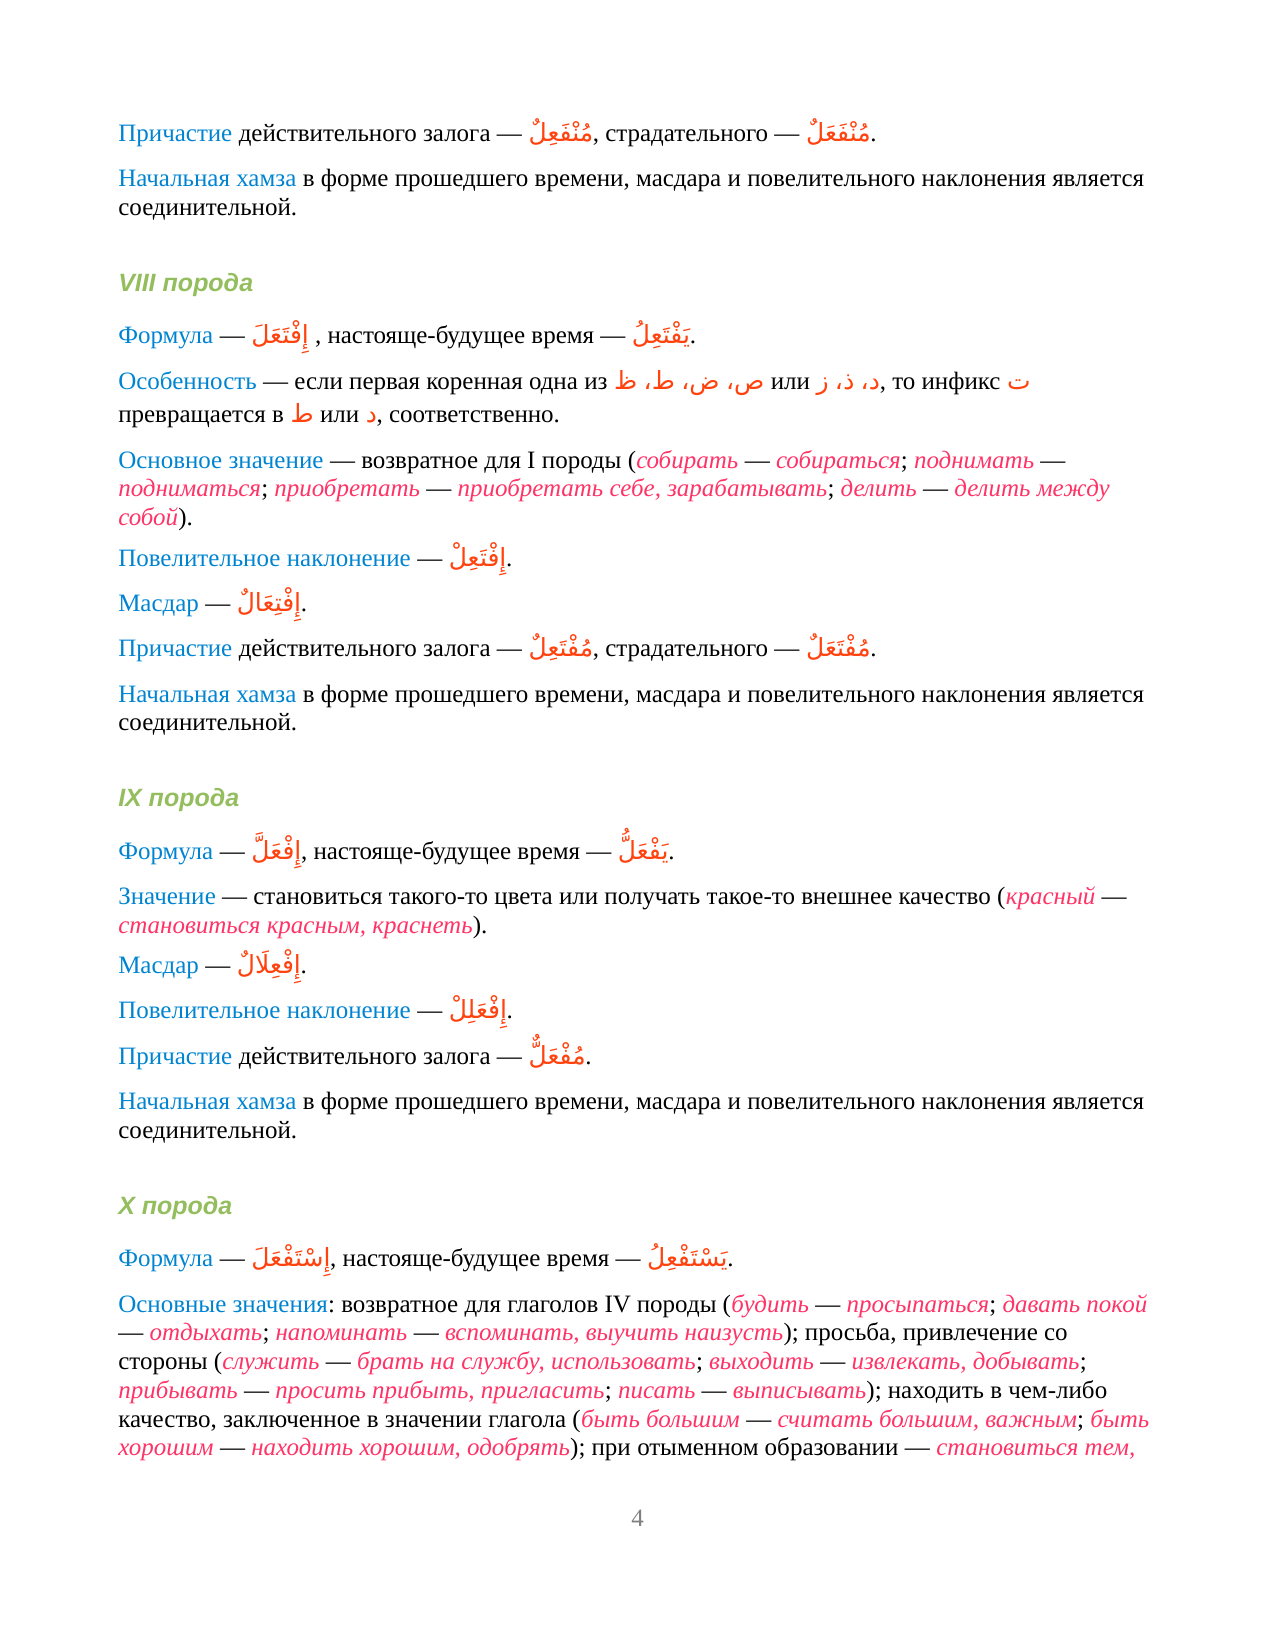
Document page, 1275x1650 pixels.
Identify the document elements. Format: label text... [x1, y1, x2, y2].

subtitle IX порода [118, 783, 1157, 812]
text Начальная хамза в форме прошедшего времени, масдара и повелительного наклонения является соединительной. [118, 163, 1157, 221]
text Формула — إِفْتَعَلَ , настояще-будущее время — يَفْتَعِلُ. [118, 321, 1157, 354]
text Начальная хамза в форме прошедшего времени, масдара и повелительного наклонения является соединительной. [118, 1086, 1157, 1144]
text Формула — إِسْتَفْعَلَ, настояще-будущее время — يَسْتَفْعِلُ. [118, 1243, 1157, 1277]
text Масдар — إِفْتِعَالٌ. [118, 588, 1157, 622]
text Формула — إِفْعَلَّ, настояще-будущее время — يَفْعَلُّ. [118, 836, 1157, 869]
text Масдар — إِفْعِلَالٌ. [118, 950, 1157, 984]
text Начальная хамза в форме прошедшего времени, масдара и повелительного наклонения является соединительной. [118, 679, 1157, 736]
text Основные значения: возвратное для глаголов IV породы (будить — просыпаться; давать покой — отдыхать; напоминать — вспоминать, выучить наизусть); просьба, привлечение со стороны (служить — брать на службу, использовать; выходить — извлекать, добывать; прибывать — просить прибыть, пригласить; писать — выписывать); находить в чем-либо качество, заключенное в значении глагола (быть большим — считать большим, важным; быть хорошим — находить хорошим, одобрять); при отыменном образовании — становиться тем, [118, 1289, 1157, 1461]
text Повелительное наклонение — إِفْعَلِلْ. [118, 996, 1157, 1029]
subtitle X порода [118, 1191, 1157, 1220]
text Особенность — если первая коренная одна из ص، ض، ط، ظ или د، ذ، ز, то инфикс ت превращается в ط или د, соответственно. [118, 366, 1157, 433]
text Причастие действительного залога — مُنْفَعِلٌ, страдательного — مُنْفَعَلٌ. [118, 118, 1157, 152]
subtitle VIII порода [118, 268, 1157, 297]
text Основное значение — возвратное для I породы (собирать — собираться; поднимать — подниматься; приобретать — приобретать себе, зарабатывать; делить — делить между собой). [118, 445, 1157, 531]
text Причастие действительного залога — مُفْتَعِلٌ, страдательного — مُفْتَعَلٌ. [118, 633, 1157, 667]
text Повелительное наклонение — إِفْتَعِلْ. [118, 543, 1157, 576]
text Значение — становиться такого-то цвета или получать такое-то внешнее качество (красный — становиться красным, краснеть). [118, 881, 1157, 938]
text Причастие действительного залога — مُفْعَلٌّ. [118, 1041, 1157, 1074]
